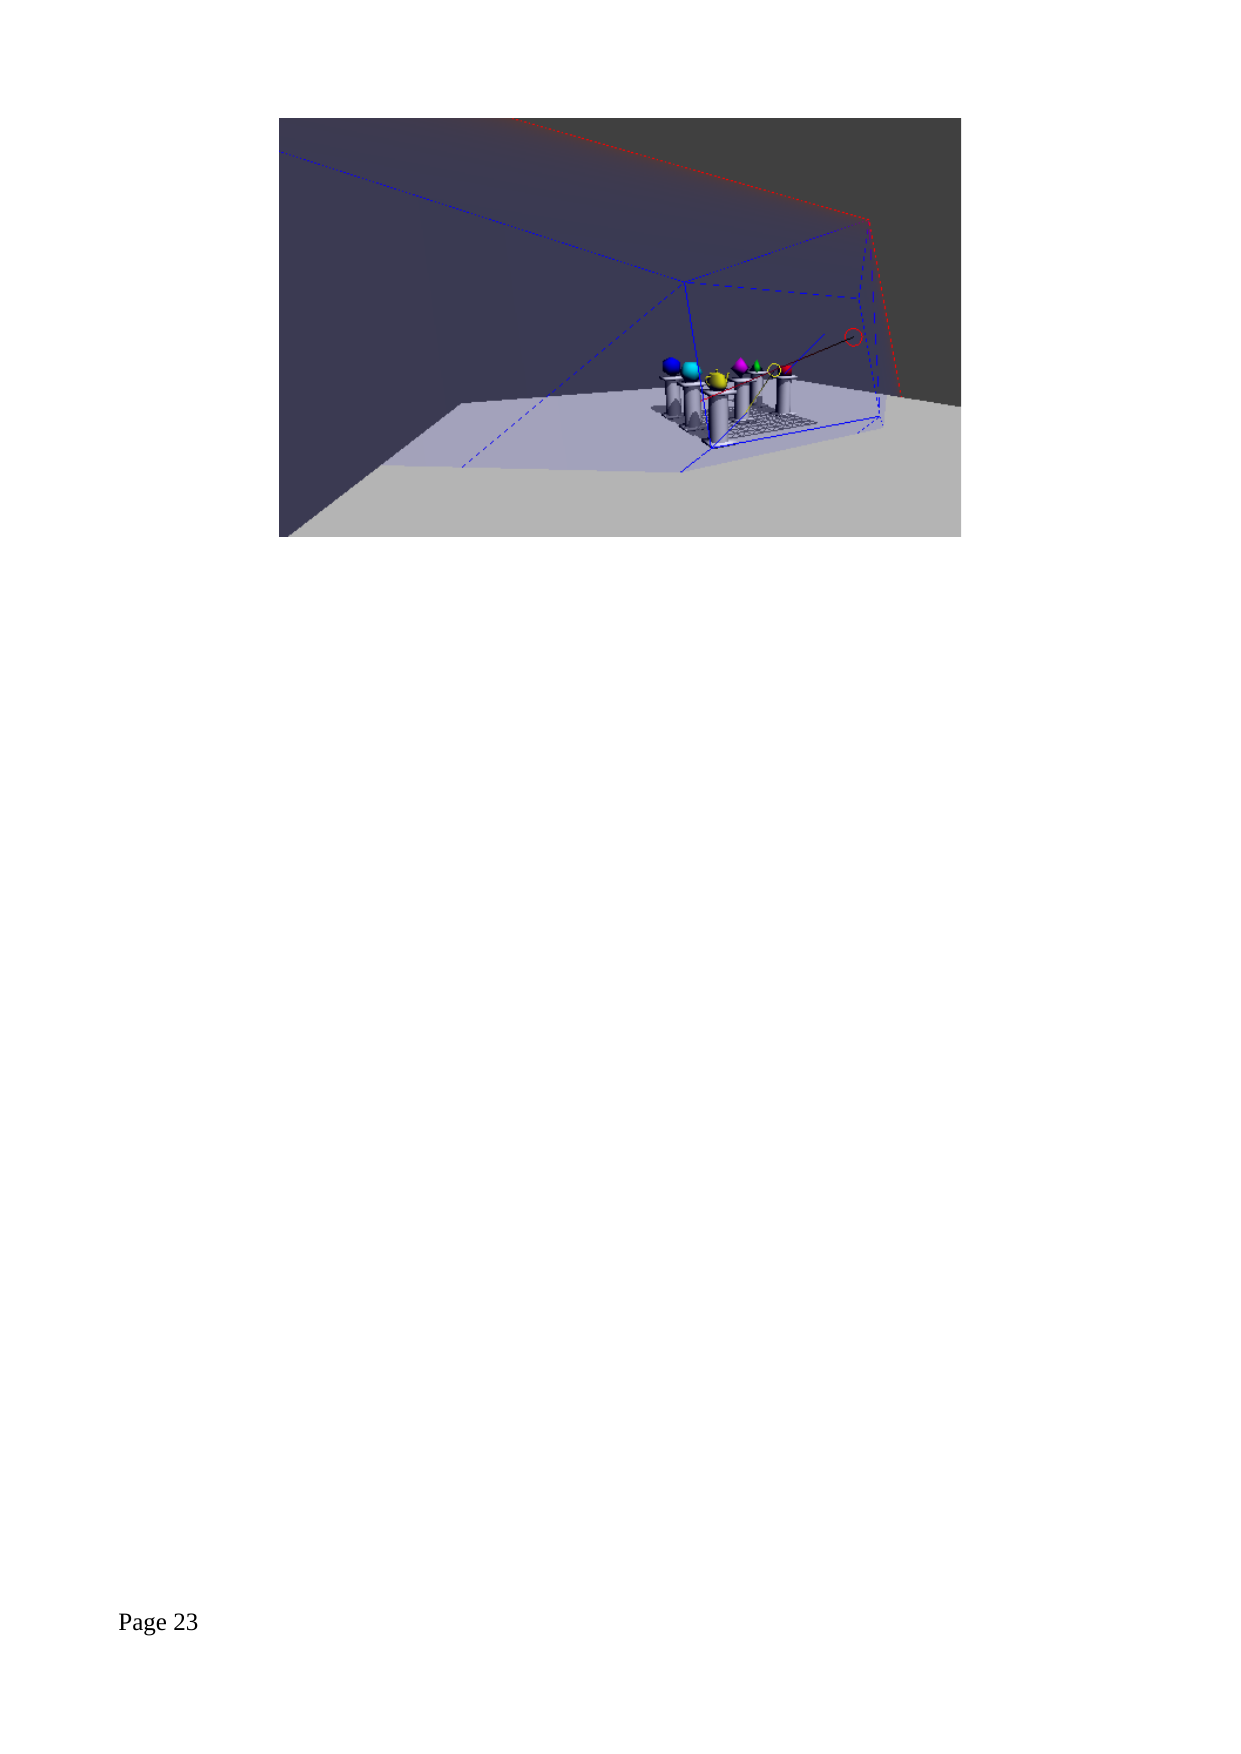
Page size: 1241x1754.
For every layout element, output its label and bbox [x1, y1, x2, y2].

picture [279, 118, 962, 537]
